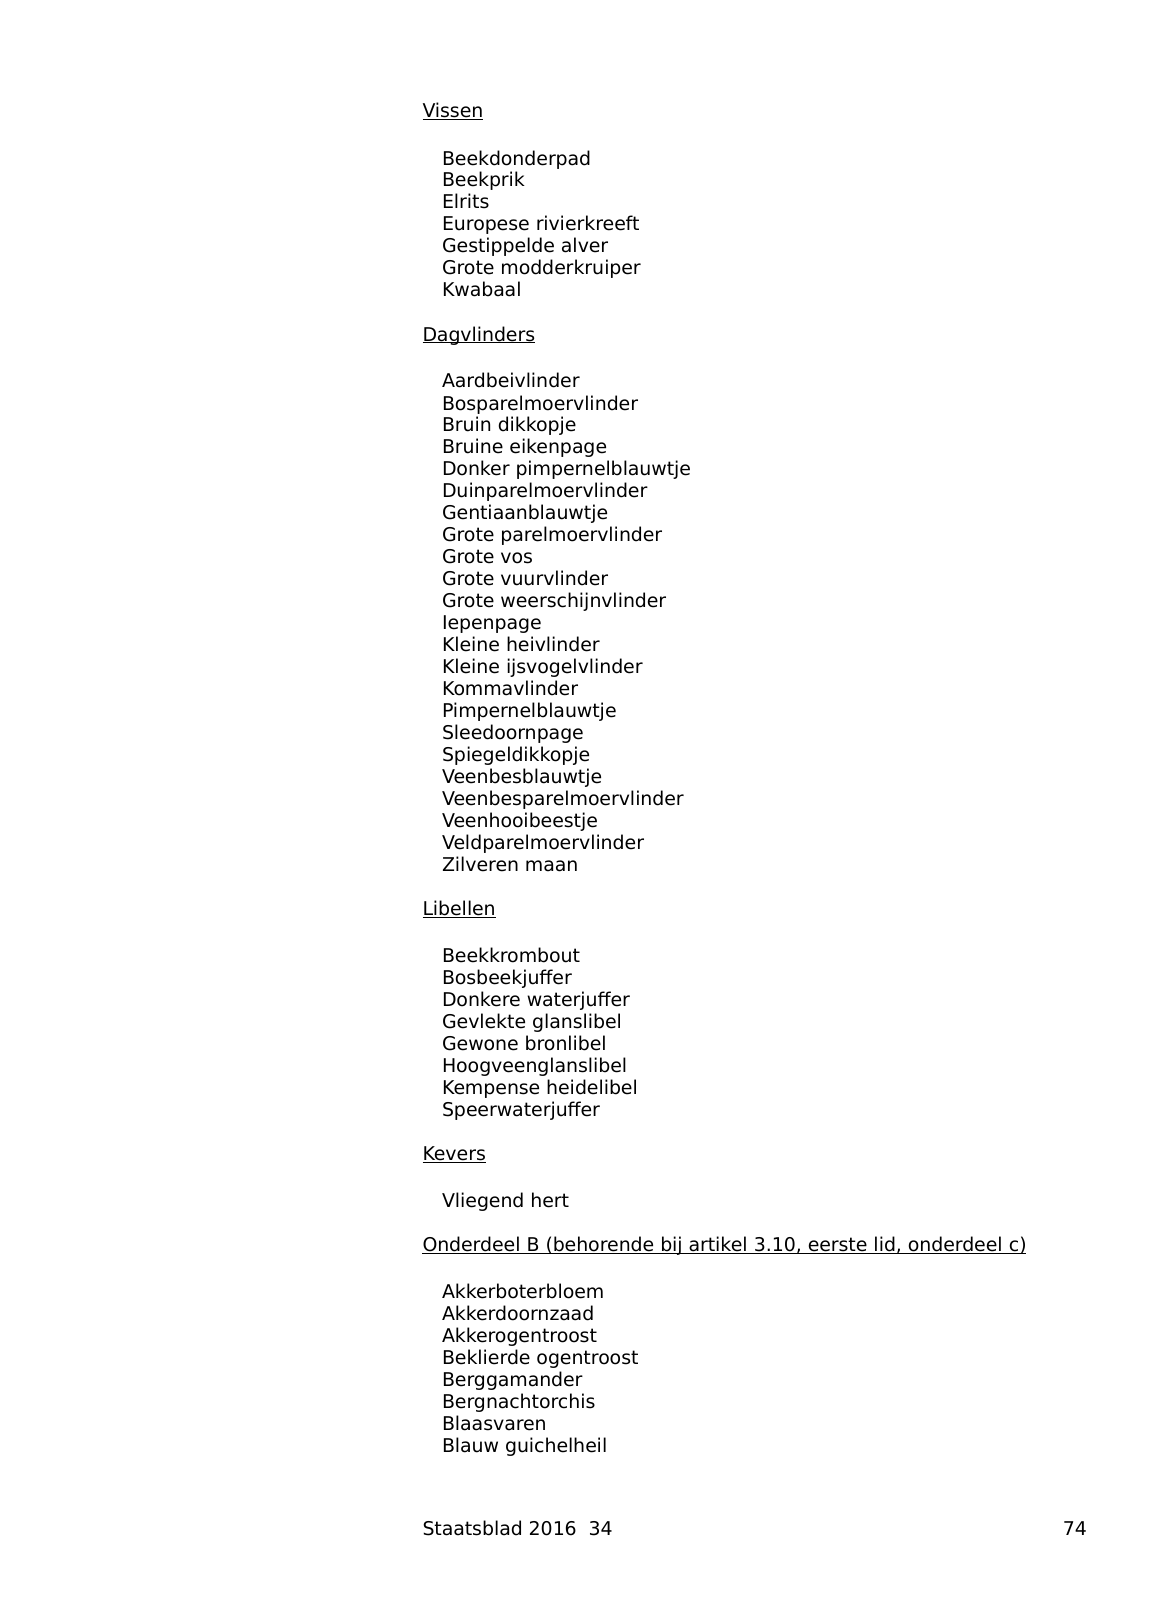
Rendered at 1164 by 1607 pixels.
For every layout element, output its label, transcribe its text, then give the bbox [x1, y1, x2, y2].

text Spiegeldikkopje [422, 744, 1087, 766]
subtitle Dagvlinders [422, 323, 1087, 345]
text Iepenpage [422, 612, 1087, 634]
text Gentiaanblauwtje [422, 502, 1087, 524]
text Europese rivierkreeft [422, 213, 1087, 235]
text Bruine eikenpage [422, 436, 1087, 458]
text Kleine heivlinder [422, 634, 1087, 656]
text Berggamander [422, 1369, 1087, 1391]
text Elrits [422, 191, 1087, 213]
text Grote weerschijnvlinder [422, 590, 1087, 612]
text Beklierde ogentroost [422, 1347, 1087, 1369]
text Grote modderkruiper [422, 257, 1087, 279]
text Blauw guichelheil [422, 1435, 1087, 1457]
text Grote vuurvlinder [422, 568, 1087, 590]
subtitle Vissen [422, 100, 1087, 122]
text Blaasvaren [422, 1413, 1087, 1435]
text Pimpernelblauwtje [422, 700, 1087, 722]
text Kommavlinder [422, 678, 1087, 700]
text Veenhooibeestje [422, 810, 1087, 832]
text Gevlekte glanslibel [422, 1011, 1087, 1033]
text Duinparelmoervlinder [422, 480, 1087, 502]
text Vliegend hert [422, 1190, 1087, 1212]
text Zilveren maan [422, 854, 1087, 876]
text Beekdonderpad [422, 147, 1087, 169]
text Kwabaal [422, 279, 1087, 301]
text Akkerboterbloem [422, 1281, 1087, 1303]
text Donker pimpernelblauwtje [422, 458, 1087, 480]
text Akkerogentroost [422, 1325, 1087, 1347]
text Kleine ijsvogelvlinder [422, 656, 1087, 678]
text Grote parelmoervlinder [422, 524, 1087, 546]
text Bergnachtorchis [422, 1391, 1087, 1413]
text Bruin dikkopje [422, 414, 1087, 436]
text Beekprik [422, 169, 1087, 191]
text Sleedoornpage [422, 722, 1087, 744]
text Bosparelmoervlinder [422, 392, 1087, 414]
text Veenbesblauwtje [422, 766, 1087, 788]
text Akkerdoornzaad [422, 1303, 1087, 1325]
text Kempense heidelibel [422, 1077, 1087, 1099]
subtitle Libellen [422, 898, 1087, 920]
text Aardbeivlinder [422, 370, 1087, 392]
text Beekkrombout [422, 945, 1087, 967]
subtitle Onderdeel B (behorende bij artikel 3.10, eerste lid, onderdeel c) [422, 1234, 1087, 1256]
text Veenbesparelmoervlinder [422, 788, 1087, 810]
text Hoogveenglanslibel [422, 1055, 1087, 1077]
text Veldparelmoervlinder [422, 832, 1087, 854]
text Gewone bronlibel [422, 1033, 1087, 1055]
text Grote vos [422, 546, 1087, 568]
text Donkere waterjuffer [422, 989, 1087, 1011]
text Bosbeekjuffer [422, 967, 1087, 989]
subtitle Kevers [422, 1143, 1087, 1165]
text Gestippelde alver [422, 235, 1087, 257]
text Speerwaterjuffer [422, 1099, 1087, 1121]
